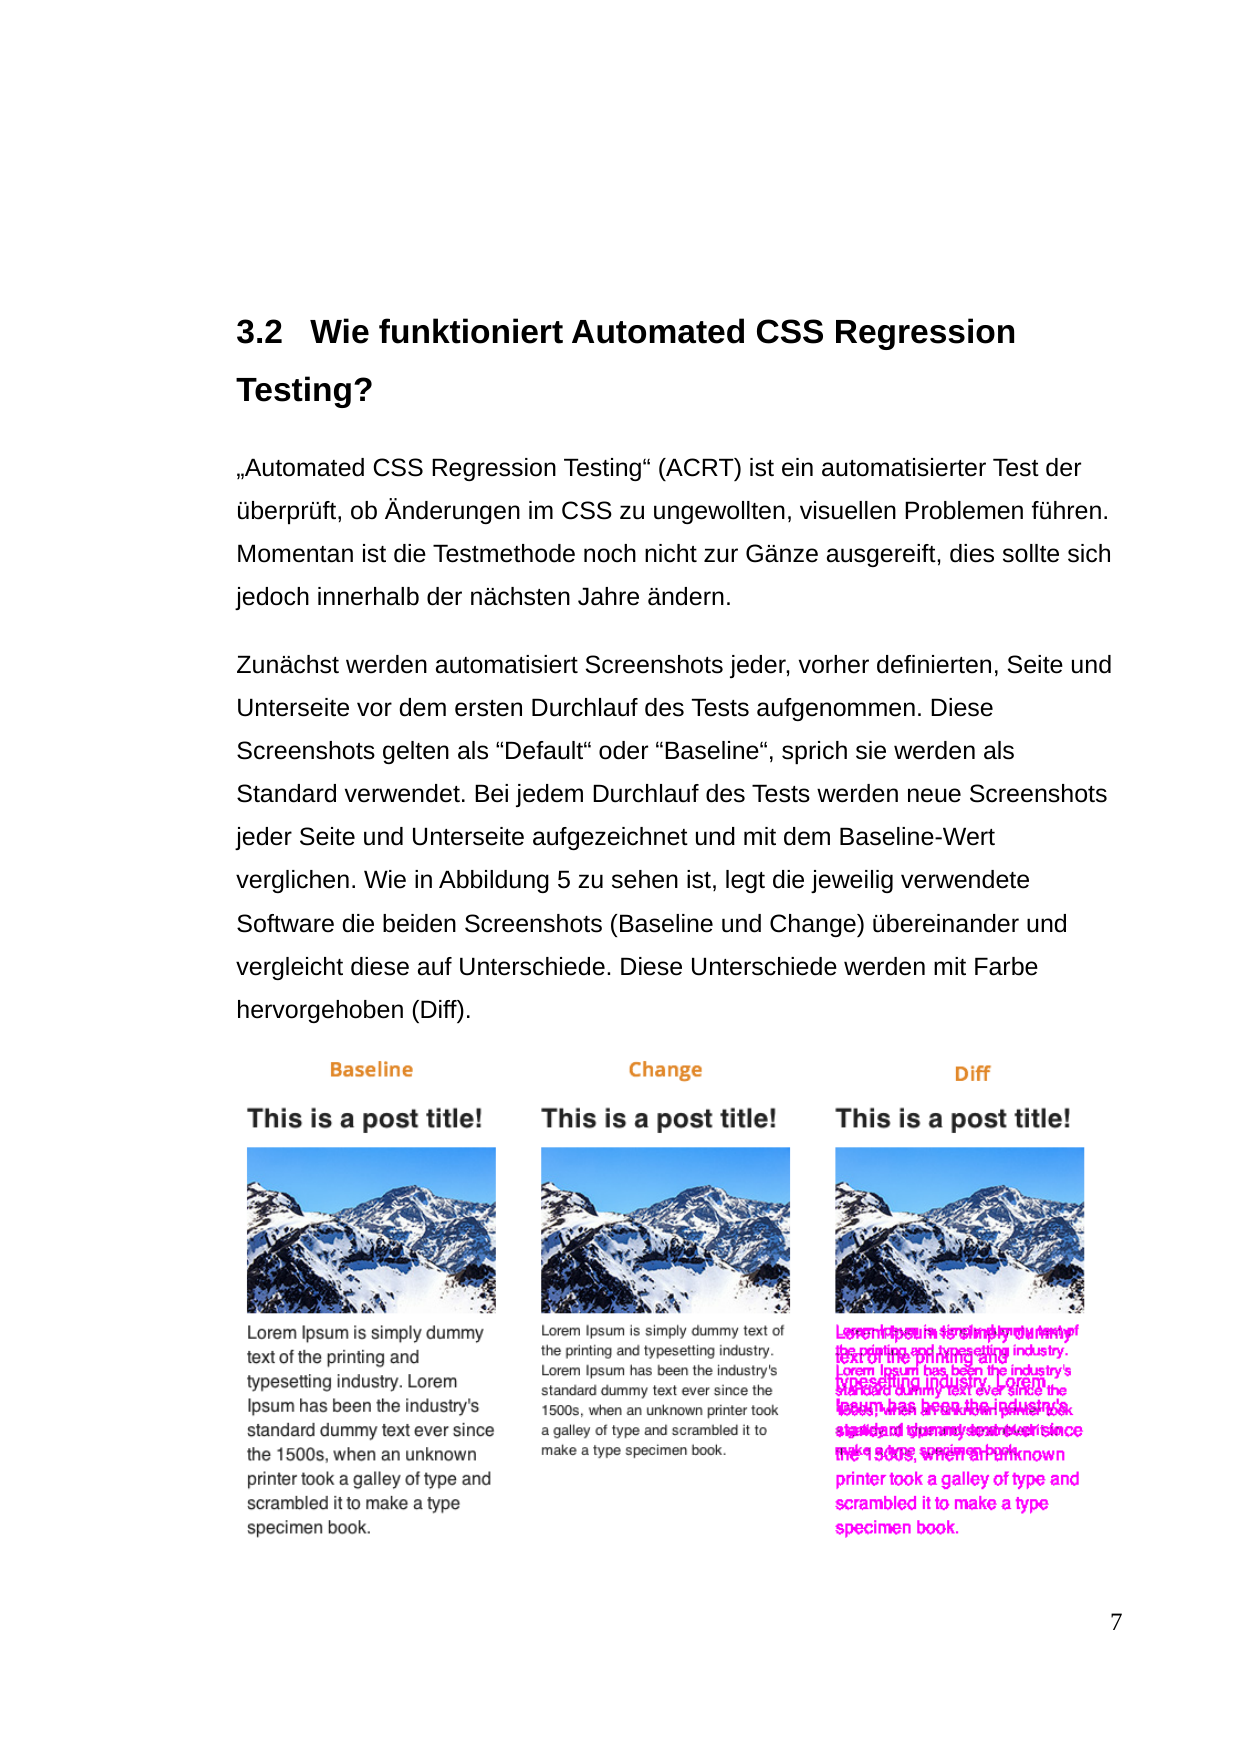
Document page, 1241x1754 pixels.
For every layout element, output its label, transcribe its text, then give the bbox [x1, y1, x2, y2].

picture [236, 1050, 1123, 1549]
text „Automated CSS Regression Testing“ (ACRT) ist ein automatisierter Test der überprüft, ob Änderungen im CSS zu ungewollten, visuellen Problemen führen. Momentan ist die Testmethode noch nicht zur Gänze ausgereift, dies sollte sich jedoch innerhalb der nächsten Jahre ändern. [236, 452, 1122, 611]
subtitle Wie funktioniert Automated CSS Regression Testing? [236, 312, 1122, 408]
text Zunächst werden automatisiert Screenshots jeder, vorher definierten, Seite und Unterseite vor dem ersten Durchlauf des Tests aufgenommen. Diese Screenshots gelten als “Default“ oder “Baseline“, sprich sie werden als Standard verwendet. Bei jedem Durchlauf des Tests werden neue Screenshots jeder Seite und Unterseite aufgezeichnet und mit dem Baseline-Wert verglichen. Wie in Abbildung 5 zu sehen ist, legt die jeweilig verwendete Software die beiden Screenshots (Baseline und Change) übereinander und vergleicht diese auf Unterschiede. Diese Unterschiede werden mit Farbe hervorgehoben (Diff). [236, 650, 1122, 1023]
